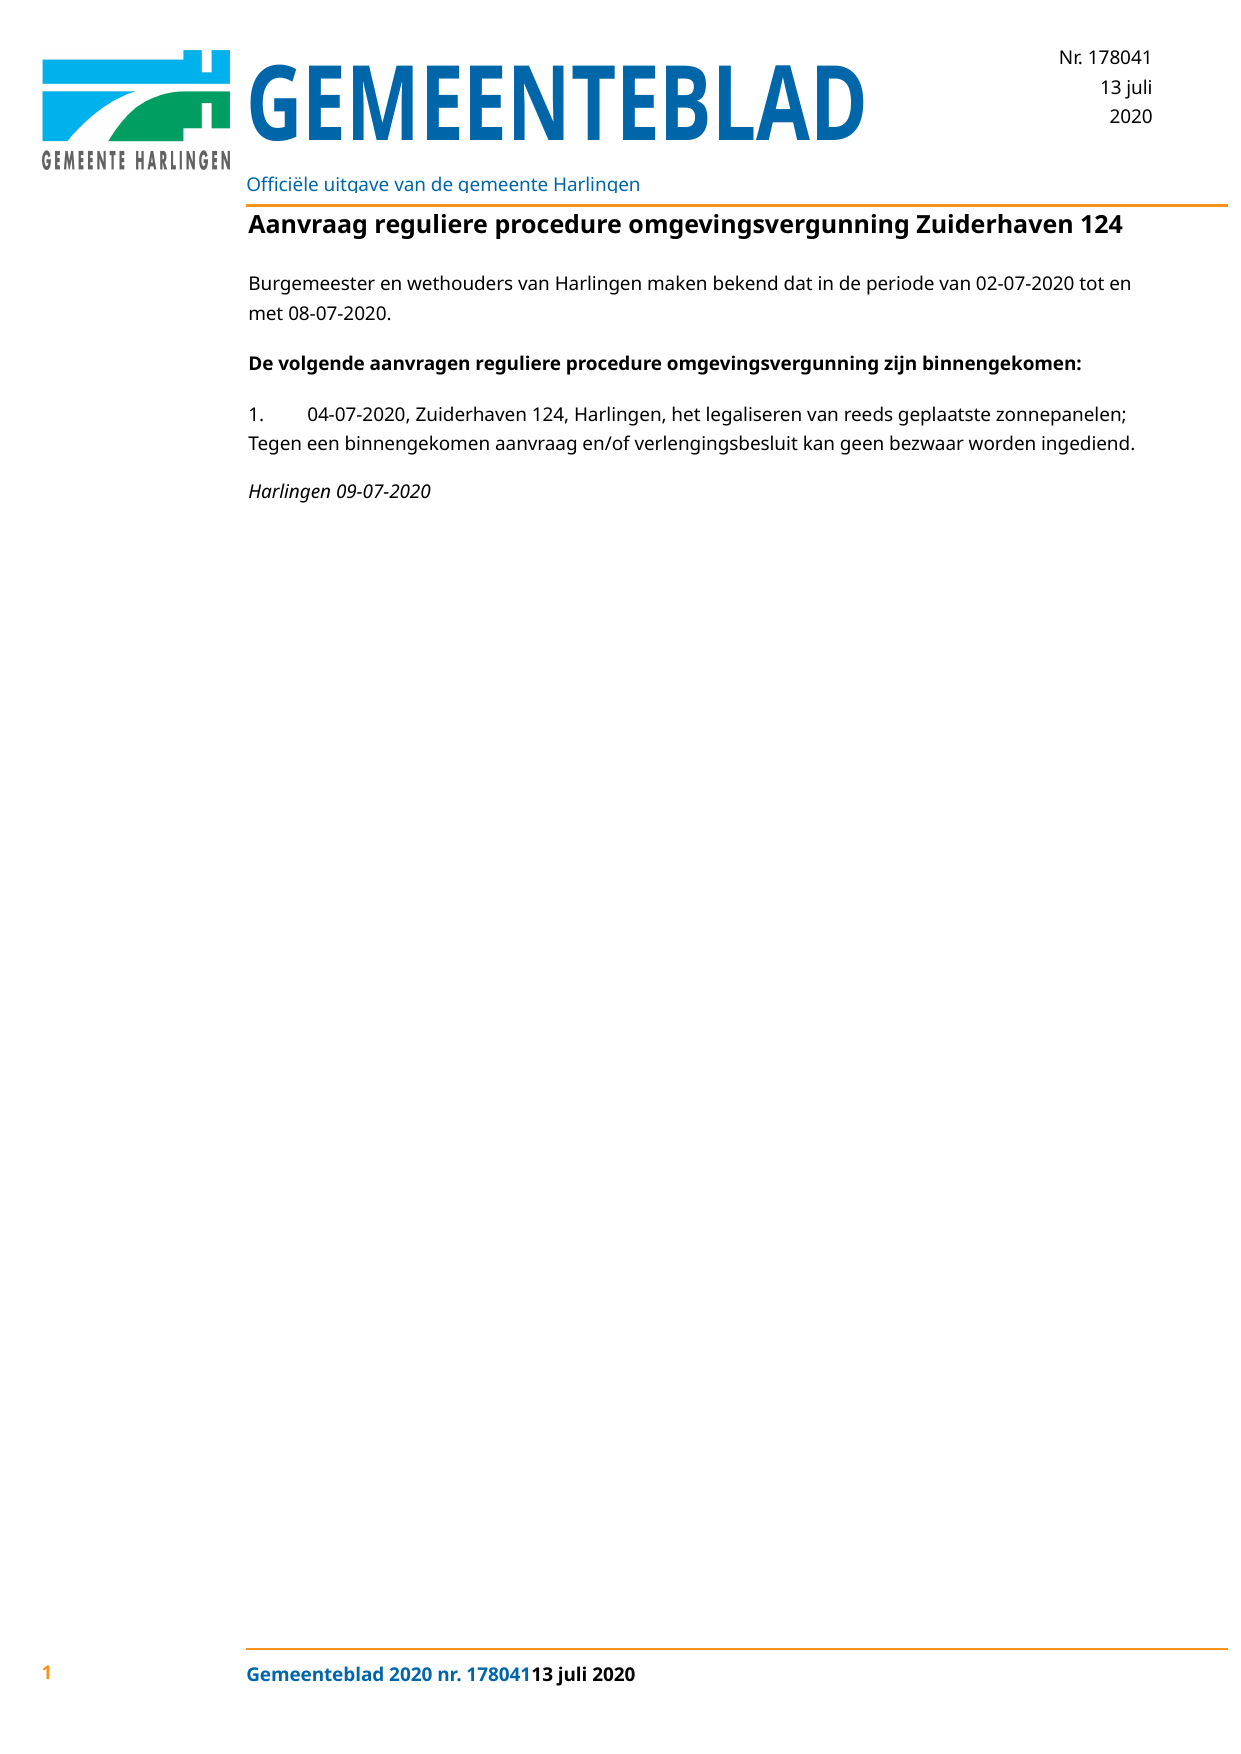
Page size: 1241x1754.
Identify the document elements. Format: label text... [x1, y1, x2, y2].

text Tegen een binnengekomen aanvraag en/of verlengingsbesluit kan geen bezwaar worden ingediend. [248, 430, 1152, 456]
text Aanvraag reguliere procedure omgevingsvergunning Zuiderhaven 124 [248, 207, 1152, 241]
text Harlingen 09-07-2020 [248, 478, 1152, 504]
picture [41, 47, 231, 172]
text Burgemeester en wethouders van Harlingen maken bekend dat in de periode van 02-07-2020 tot en met 08-07-2020. [248, 270, 1152, 326]
text De volgende aanvragen reguliere procedure omgevingsvergunning zijn binnengekomen: [248, 350, 1152, 376]
list 04-07-2020, Zuiderhaven 124, Harlingen, het legaliseren van reeds geplaatste zonnepanelen; [248, 401, 1152, 426]
